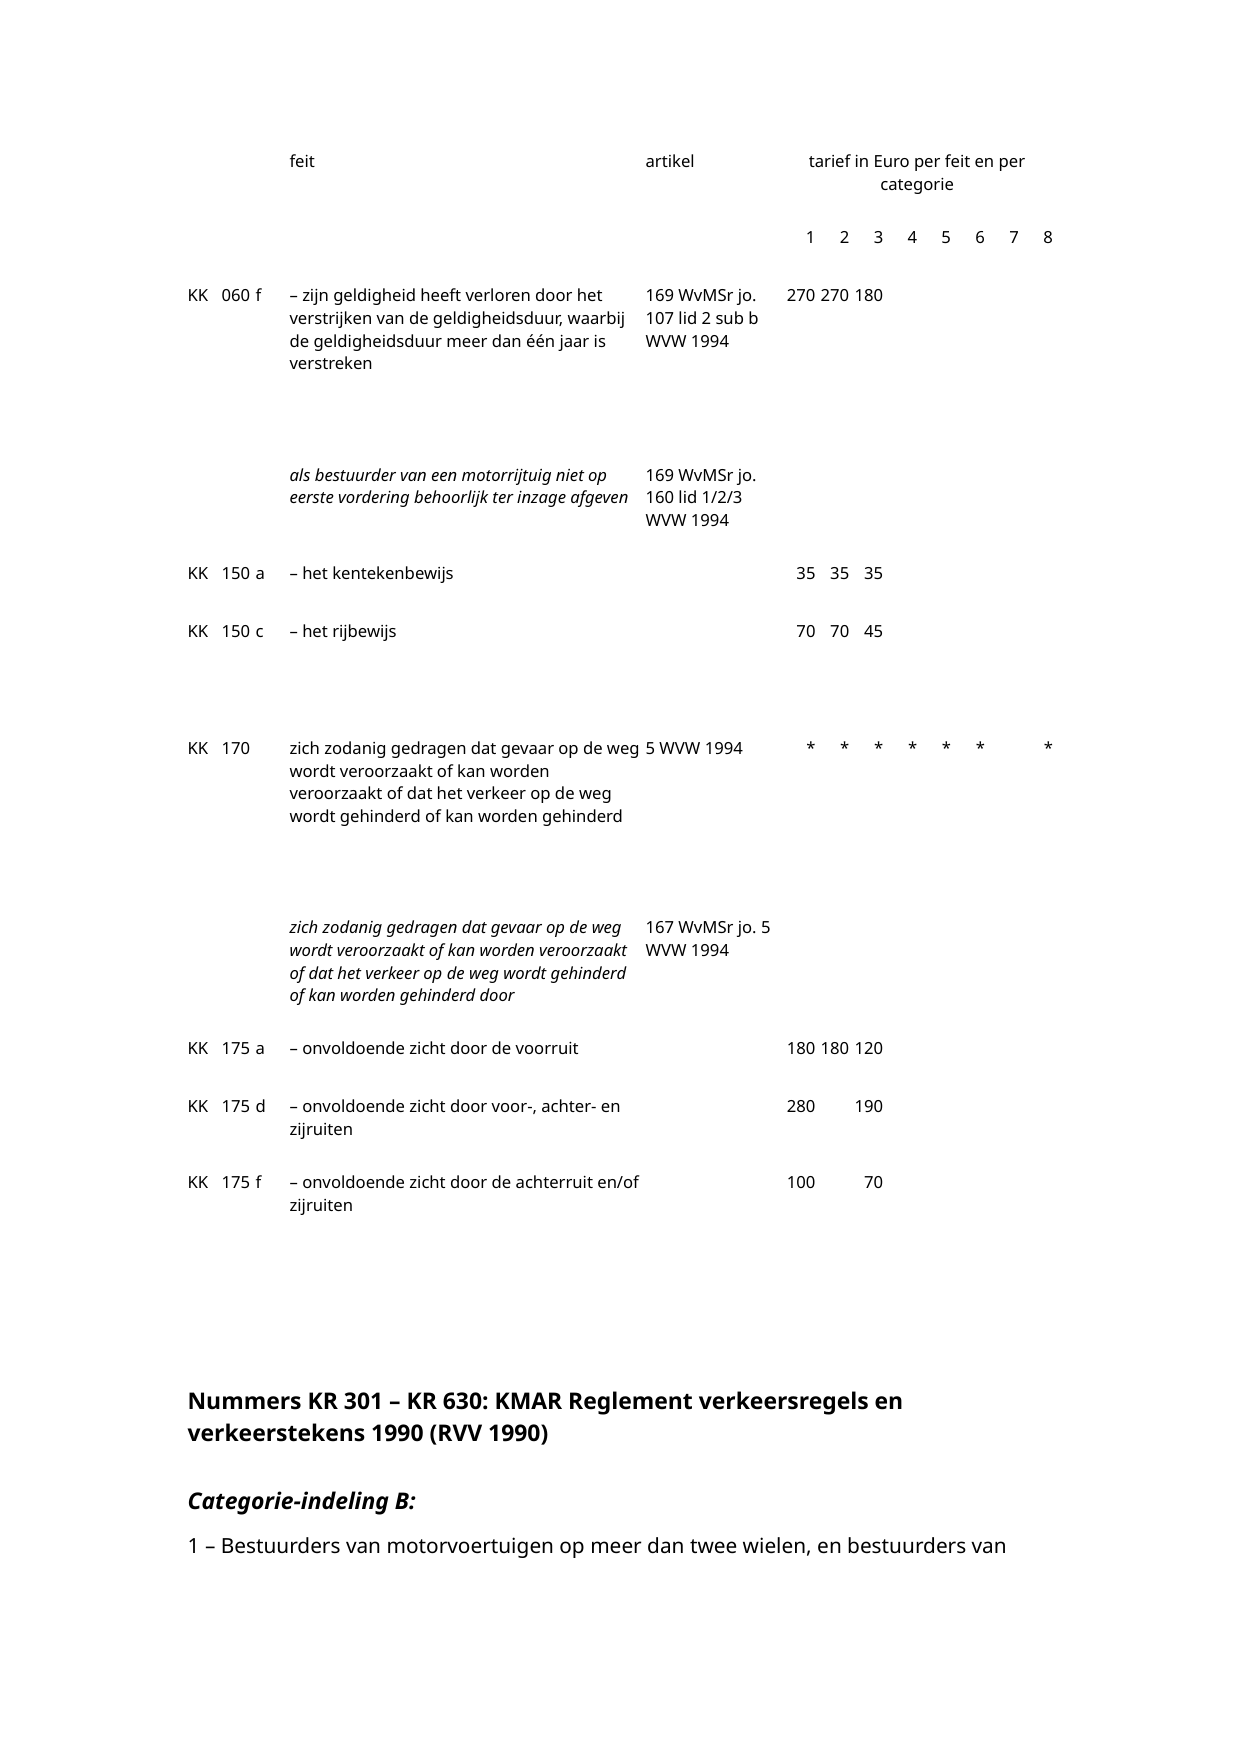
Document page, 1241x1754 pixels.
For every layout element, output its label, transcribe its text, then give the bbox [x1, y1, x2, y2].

table_cell [645, 561, 781, 620]
table_cell [188, 225, 221, 284]
table_cell [883, 463, 917, 561]
table_cell 060 [221, 284, 255, 405]
table_cell [985, 1095, 1019, 1171]
table_cell – onvoldoende zicht door de voorruit [289, 1037, 645, 1095]
table_cell [985, 284, 1019, 405]
table_cell [815, 916, 849, 1037]
table_cell KK [188, 620, 221, 678]
table_header [221, 150, 255, 225]
table_cell 280 [781, 1095, 815, 1171]
table_cell * [883, 737, 917, 857]
table_cell [645, 405, 781, 463]
table_cell [883, 1037, 917, 1095]
table_cell * [781, 737, 815, 857]
table_cell 4 [883, 225, 917, 284]
table_cell a [255, 1037, 289, 1095]
table_cell [781, 463, 815, 561]
table_cell 8 [1019, 225, 1053, 284]
table_cell [188, 678, 221, 737]
table_cell [917, 284, 951, 405]
table_cell [815, 1095, 849, 1171]
table_cell [849, 678, 883, 737]
table_cell [1019, 463, 1053, 561]
table_cell 6 [951, 225, 985, 284]
table_cell [849, 463, 883, 561]
table_cell [917, 1095, 951, 1171]
table_cell – onvoldoende zicht door voor-, achter- en zijruiten [289, 1095, 645, 1171]
table_cell [883, 1171, 917, 1246]
table_cell [188, 1246, 221, 1304]
table_cell 35 [815, 561, 849, 620]
table_cell [883, 284, 917, 405]
table_cell [951, 405, 985, 463]
table_cell 7 [985, 225, 1019, 284]
table_cell 70 [781, 620, 815, 678]
subtitle Nummers KR 301 – KR 630: KMAR Reglement verkeersregels en verkeerstekens 1990 (RVV 1990) [187, 1385, 1053, 1448]
table_cell [221, 916, 255, 1037]
table_cell * [951, 737, 985, 857]
table_cell [985, 1037, 1019, 1095]
table_cell [289, 678, 645, 737]
table_header artikel [645, 150, 781, 225]
table_cell [221, 405, 255, 463]
table_cell [1019, 1171, 1053, 1246]
subtitle Categorie-indeling B: [187, 1485, 1053, 1517]
table_cell [985, 561, 1019, 620]
table_cell 45 [849, 620, 883, 678]
table_cell [985, 737, 1019, 857]
table_cell [781, 405, 815, 463]
table_cell 175 [221, 1171, 255, 1246]
table_cell [917, 405, 951, 463]
table_cell [917, 1037, 951, 1095]
table_cell – het kentekenbewijs [289, 561, 645, 620]
table_cell 35 [849, 561, 883, 620]
table_cell KK [188, 561, 221, 620]
table_cell [951, 678, 985, 737]
table_cell – zijn geldigheid heeft verloren door het verstrijken van de geldigheidsduur, waarbij de geldigheidsduur meer dan één jaar is verstreken [289, 284, 645, 405]
table_cell [883, 916, 917, 1037]
table_cell [188, 916, 221, 1037]
table_cell [255, 737, 289, 857]
table_cell * [917, 737, 951, 857]
table_cell 35 [781, 561, 815, 620]
table_cell [815, 463, 849, 561]
text 1 – Bestuurders van motorvoertuigen op meer dan twee wielen, en bestuurders van [187, 1532, 1053, 1560]
table_cell [1019, 284, 1053, 405]
table_cell [221, 858, 255, 916]
table_cell [849, 916, 883, 1037]
table_cell [815, 678, 849, 737]
table_cell 70 [849, 1171, 883, 1246]
table_cell [188, 858, 221, 916]
table_cell c [255, 620, 289, 678]
table_cell [917, 1171, 951, 1246]
table_cell KK [188, 1095, 221, 1171]
table_cell [645, 1171, 781, 1246]
table_cell d [255, 1095, 289, 1171]
table_cell * [815, 737, 849, 857]
table_cell [815, 858, 849, 916]
table_cell [255, 678, 289, 737]
table_cell 169 WvMSr jo. 160 lid 1/2/3 WVW 1994 [645, 463, 781, 561]
table_cell KK [188, 737, 221, 857]
table_cell * [1019, 737, 1053, 857]
table_cell [289, 858, 645, 916]
table_cell zich zodanig gedragen dat gevaar op de weg wordt veroorzaakt of kan worden veroorzaakt of dat het verkeer op de weg wordt gehinderd of kan worden gehinderd [289, 737, 645, 857]
table_cell [985, 678, 1019, 737]
table_cell [188, 405, 221, 463]
table_cell 180 [849, 284, 883, 405]
table_header [188, 150, 221, 225]
table_cell [951, 561, 985, 620]
table_cell [781, 858, 815, 916]
table_cell [645, 678, 781, 737]
table_cell [883, 620, 917, 678]
table_cell 180 [781, 1037, 815, 1095]
table_cell [255, 225, 289, 284]
table_cell [985, 620, 1019, 678]
table_cell 270 [815, 284, 849, 405]
table_cell [1019, 561, 1053, 620]
table_cell [985, 858, 1019, 916]
table_cell KK [188, 1171, 221, 1246]
table_cell [289, 225, 645, 284]
table_cell [1019, 678, 1053, 737]
table_header tarief in Euro per feit en per categorie [781, 150, 1053, 225]
table_cell 150 [221, 561, 255, 620]
table_cell [255, 463, 289, 561]
table_cell [221, 225, 255, 284]
table_cell [221, 1246, 255, 1304]
table_cell 5 WVW 1994 [645, 737, 781, 857]
table_cell [917, 858, 951, 916]
table_cell [815, 405, 849, 463]
table_cell [815, 1171, 849, 1246]
table_cell [1019, 620, 1053, 678]
table_header feit [289, 150, 645, 225]
table_cell 170 [221, 737, 255, 857]
table_cell 2 [815, 225, 849, 284]
table_cell [985, 463, 1019, 561]
table_cell [1019, 1095, 1053, 1171]
table_cell zich zodanig gedragen dat gevaar op de weg wordt veroorzaakt of kan worden veroorzaakt of dat het verkeer op de weg wordt gehinderd of kan worden gehinderd door [289, 916, 645, 1037]
table_cell [883, 1095, 917, 1171]
table_cell [781, 678, 815, 737]
table_cell [645, 1095, 781, 1171]
table_cell 5 [917, 225, 951, 284]
table_cell [1019, 858, 1053, 916]
table_cell [849, 405, 883, 463]
table_cell [951, 620, 985, 678]
table_cell [883, 405, 917, 463]
table_cell [917, 463, 951, 561]
table_cell [1019, 1037, 1053, 1095]
table_cell [645, 225, 781, 284]
table_cell [221, 678, 255, 737]
table_cell [883, 858, 917, 916]
table_cell [255, 858, 289, 916]
table_cell [255, 405, 289, 463]
table_cell [951, 1095, 985, 1171]
table_cell – onvoldoende zicht door de achterruit en/of zijruiten [289, 1171, 645, 1246]
table_cell 150 [221, 620, 255, 678]
table_cell [645, 858, 781, 916]
table_cell f [255, 1171, 289, 1246]
table_cell [289, 405, 645, 463]
table_cell [917, 678, 951, 737]
table_cell 190 [849, 1095, 883, 1171]
table_cell [289, 1246, 1053, 1304]
table_cell KK [188, 1037, 221, 1095]
table_cell KK [188, 284, 221, 405]
table_cell 3 [849, 225, 883, 284]
table_cell [781, 916, 815, 1037]
table_cell [917, 620, 951, 678]
table_cell [985, 405, 1019, 463]
table_cell 175 [221, 1037, 255, 1095]
table_cell 100 [781, 1171, 815, 1246]
table_cell [951, 463, 985, 561]
table_cell [645, 620, 781, 678]
table_cell [1019, 405, 1053, 463]
table_cell [255, 1246, 289, 1304]
table_cell [883, 561, 917, 620]
table_cell 120 [849, 1037, 883, 1095]
table_cell a [255, 561, 289, 620]
table_cell [883, 678, 917, 737]
table_cell 70 [815, 620, 849, 678]
table_cell – het rijbewijs [289, 620, 645, 678]
table_cell [849, 858, 883, 916]
table_cell [645, 1037, 781, 1095]
table_cell [917, 916, 951, 1037]
table_cell f [255, 284, 289, 405]
table_cell * [849, 737, 883, 857]
table_cell [188, 463, 221, 561]
table_cell [917, 561, 951, 620]
table_cell [1019, 916, 1053, 1037]
table_header [255, 150, 289, 225]
table_cell [951, 916, 985, 1037]
table_cell [221, 463, 255, 561]
table_cell 1 [781, 225, 815, 284]
table_cell [951, 1037, 985, 1095]
table_cell [255, 916, 289, 1037]
table_cell [951, 1171, 985, 1246]
table_cell [951, 858, 985, 916]
table_cell 167 WvMSr jo. 5 WVW 1994 [645, 916, 781, 1037]
table_cell 180 [815, 1037, 849, 1095]
table_cell 270 [781, 284, 815, 405]
table_cell 175 [221, 1095, 255, 1171]
table_cell 169 WvMSr jo. 107 lid 2 sub b WVW 1994 [645, 284, 781, 405]
table_cell [985, 916, 1019, 1037]
table_cell [985, 1171, 1019, 1246]
table_cell als bestuurder van een motorrijtuig niet op eerste vordering behoorlijk ter inzage afgeven [289, 463, 645, 561]
table_cell [951, 284, 985, 405]
